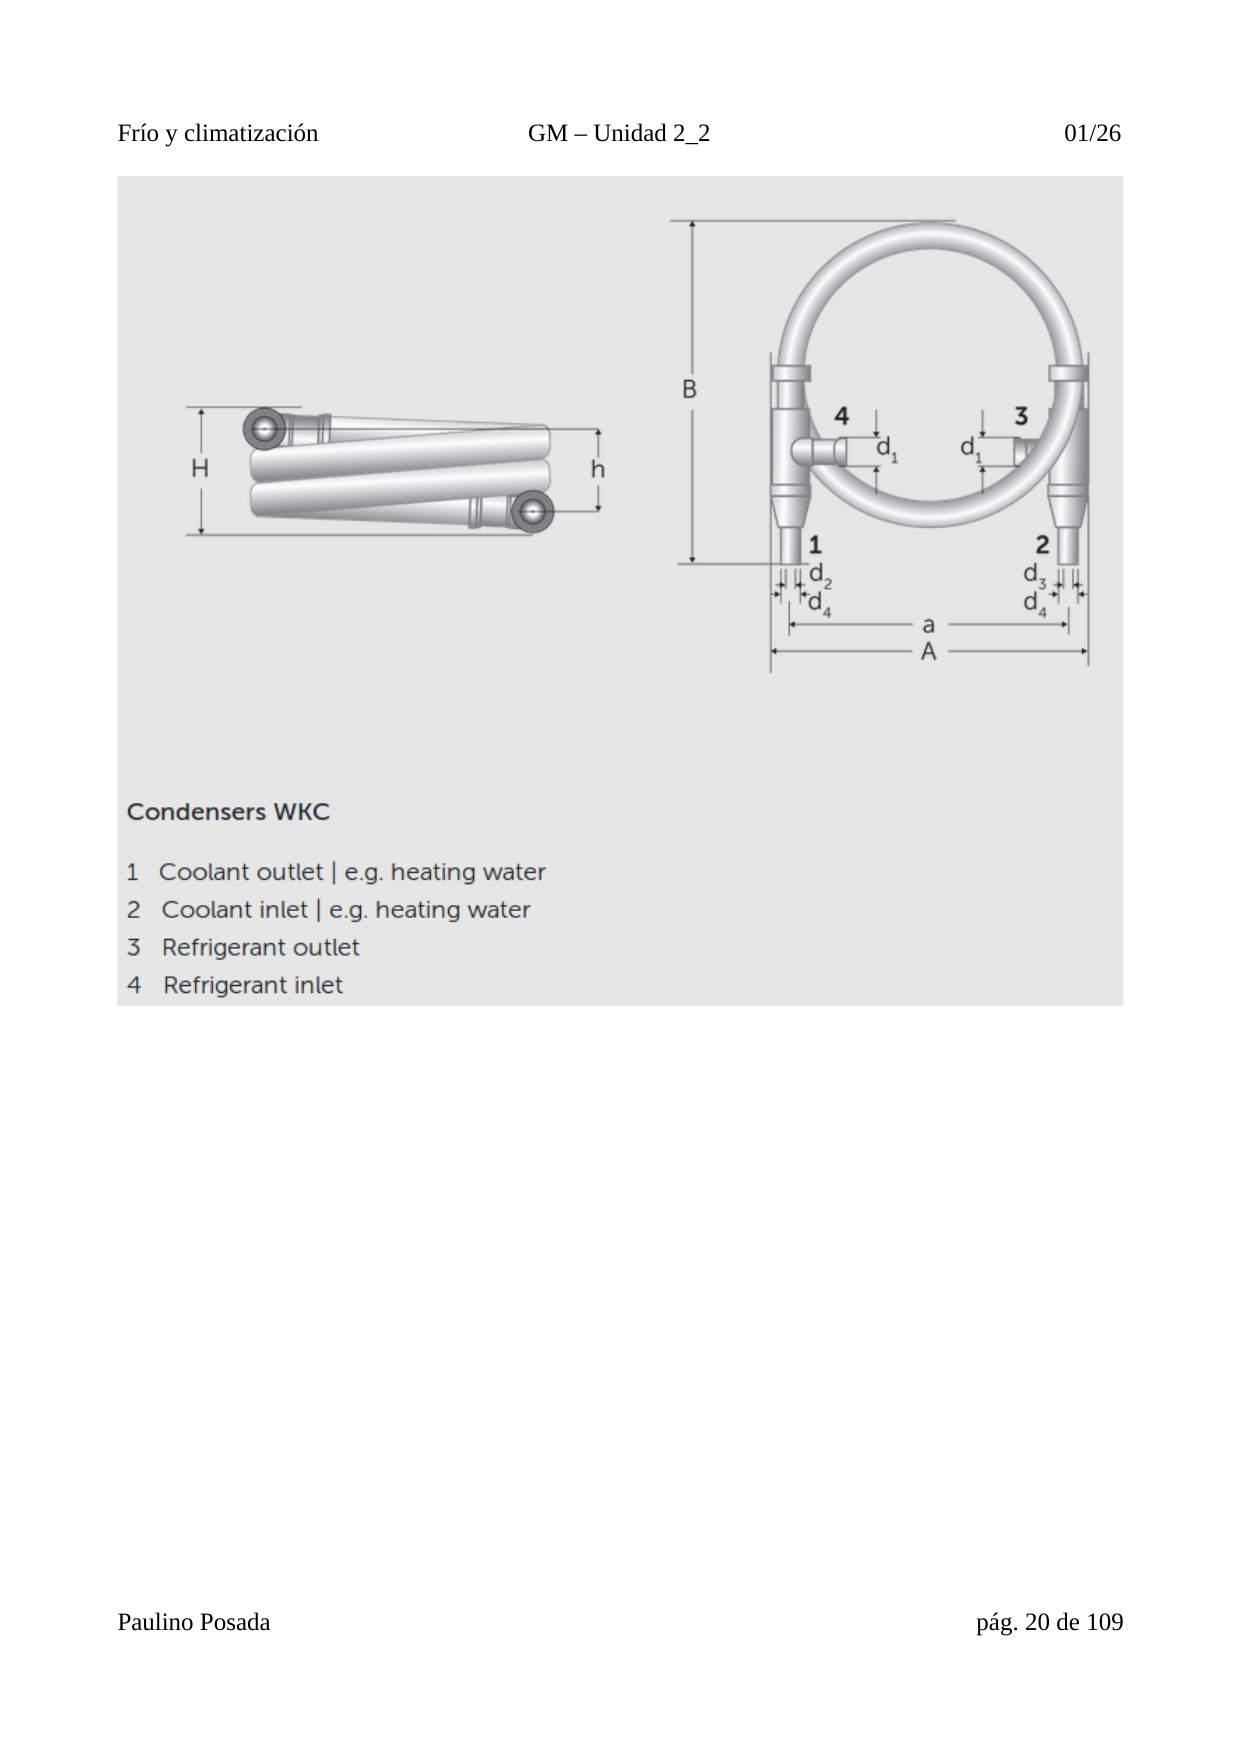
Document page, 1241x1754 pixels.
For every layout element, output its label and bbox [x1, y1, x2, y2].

picture [117, 176, 1124, 1006]
